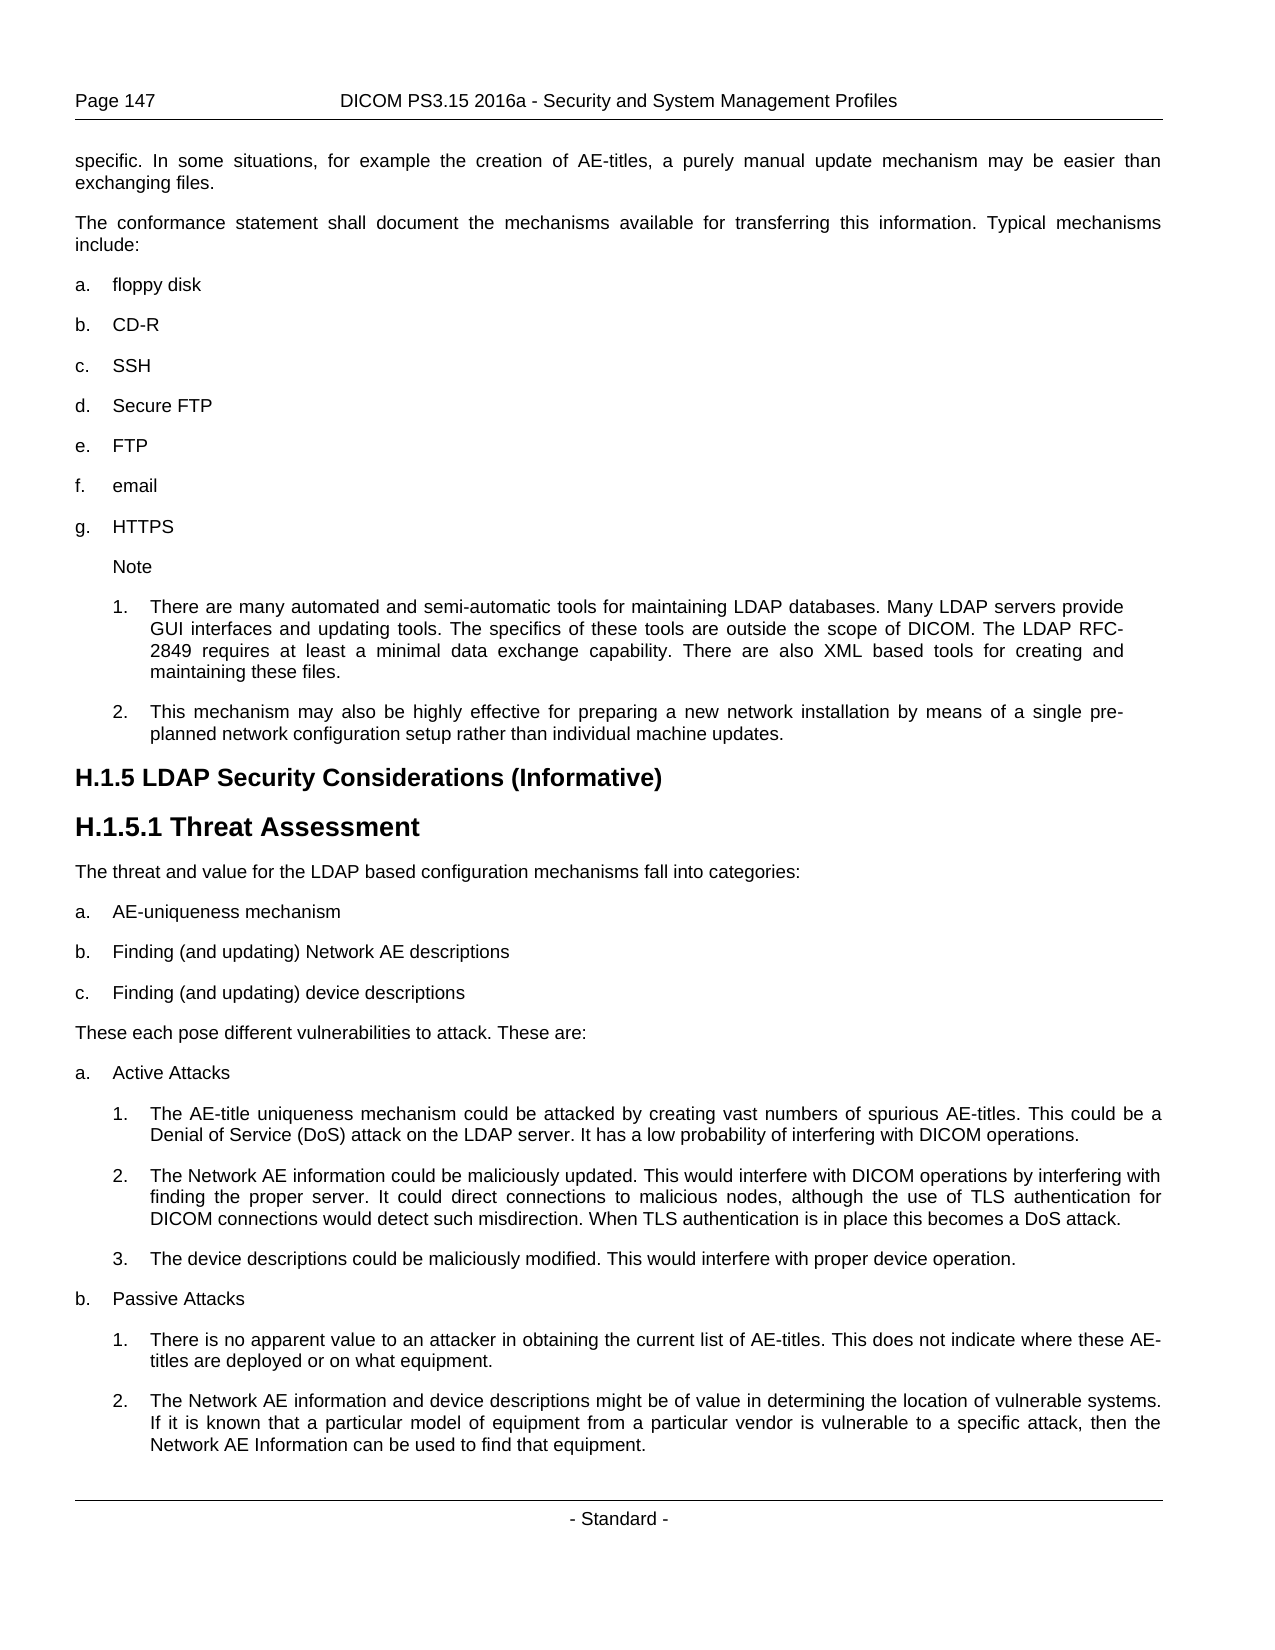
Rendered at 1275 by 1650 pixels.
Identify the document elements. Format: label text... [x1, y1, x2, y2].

list HTTPS [75, 516, 1162, 537]
text Note [112, 556, 1125, 577]
list floppy disk [75, 274, 1162, 295]
list There are many automated and semi-automatic tools for maintaining LDAP databases. Many LDAP servers provide GUI interfaces and updating tools. The specifics of these tools are outside the scope of DICOM. The LDAP RFC-2849 requires at least a minimal data exchange capability. There are also XML based tools for creating and maintaining these files. [112, 596, 1125, 682]
list FTP [75, 435, 1162, 457]
list AE-uniqueness mechanism [75, 901, 1162, 922]
list email [75, 475, 1162, 497]
list The Network AE information and device descriptions might be of value in determining the location of vulnerable systems. If it is known that a particular model of equipment from a particular vendor is vulnerable to a specific attack, then the Network AE Information can be used to find that equipment. [112, 1390, 1162, 1455]
text specific. In some situations, for example the creation of AE-titles, a purely manual update mechanism may be easier than exchanging files. [75, 150, 1162, 193]
list Finding (and updating) Network AE descriptions [75, 941, 1162, 963]
list CD-R [75, 314, 1162, 336]
text The conformance statement shall document the mechanisms available for transferring this information. Typical mechanisms include: [75, 212, 1162, 255]
text H.1.5 LDAP Security Considerations (Informative) [75, 763, 1162, 792]
list The Network AE information could be maliciously updated. This would interfere with DICOM operations by interfering with finding the proper server. It could direct connections to malicious nodes, although the use of TLS authentication for DICOM connections would detect such misdirection. When TLS authentication is in place this becomes a DoS attack. [112, 1164, 1162, 1229]
text The threat and value for the LDAP based configuration mechanisms fall into categories: [75, 861, 1162, 882]
list The AE-title uniqueness mechanism could be attacked by creating vast numbers of spurious AE-titles. This could be a Denial of Service (DoS) attack on the LDAP server. It has a low probability of interfering with DICOM operations. [112, 1102, 1162, 1146]
text These each pose different vulnerabilities to attack. These are: [75, 1022, 1162, 1043]
list This mechanism may also be highly effective for preparing a new network installation by means of a single pre-planned network configuration setup rather than individual machine updates. [112, 701, 1125, 744]
text H.1.5.1 Threat Assessment [75, 811, 1162, 842]
list Secure FTP [75, 395, 1162, 416]
list Finding (and updating) device descriptions [75, 982, 1162, 1003]
list There is no apparent value to an attacker in obtaining the current list of AE-titles. This does not indicate where these AE-titles are deployed or on what equipment. [112, 1328, 1162, 1372]
list SSH [75, 354, 1162, 376]
list The device descriptions could be maliciously modified. This would interfere with proper device operation. [112, 1248, 1162, 1269]
list Active Attacks [75, 1062, 1162, 1084]
list Passive Attacks [75, 1288, 1162, 1310]
